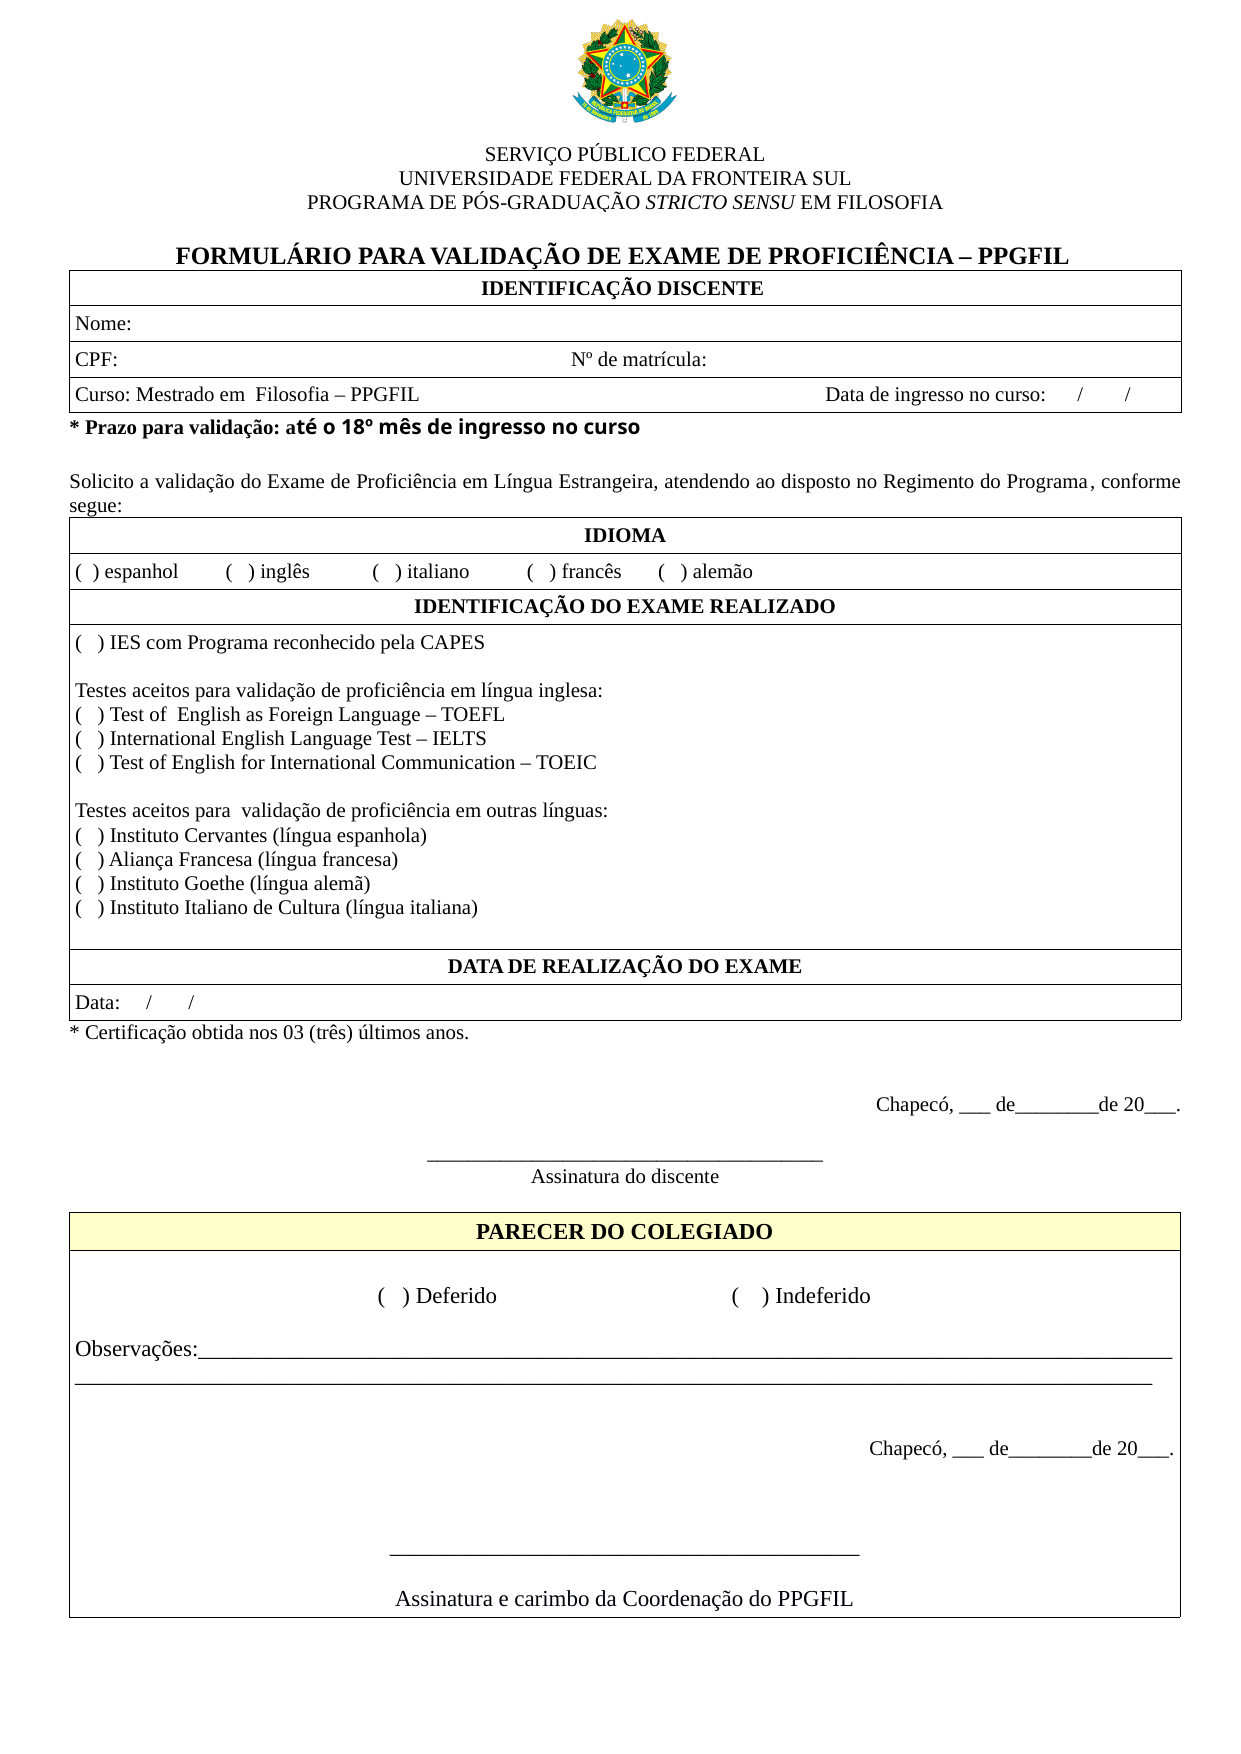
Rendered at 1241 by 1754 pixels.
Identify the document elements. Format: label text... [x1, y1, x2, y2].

table_cell Data: / / [70, 985, 1181, 1020]
table_header IDENTIFICAÇÃO DISCENTE [70, 271, 1181, 305]
text * Certificação obtida nos 03 (três) últimos anos. [69, 1021, 1181, 1044]
text Chapecó, ___ de________de 20___. [69, 1092, 1181, 1116]
text Assinatura do discente [69, 1164, 1181, 1188]
table_cell ( ) espanhol ( ) inglês ( ) italiano ( ) francês ( ) alemão [70, 554, 1181, 588]
text * Prazo para validação: até o 18º mês de ingresso no curso [69, 413, 1181, 441]
text FORMULÁRIO PARA VALIDAÇÃO DE EXAME DE PROFICIÊNCIA – PPGFIL [69, 241, 1181, 270]
table_cell CPF: Nº de matrícula: [70, 342, 1181, 377]
text Solicito a validação do Exame de Proficiência em Língua Estrangeira, atendendo ao disposto no Regimento do Programa, conforme segue: [69, 469, 1181, 517]
table_header IDIOMA [70, 518, 1181, 553]
table_cell Curso: Mestrado em Filosofia – PPGFIL Data de ingresso no curso: / / [70, 378, 1181, 412]
picture [646, 102, 659, 115]
table_header PARECER DO COLEGIADO [70, 1213, 1180, 1250]
table_cell ( ) Deferido ( ) Indeferido Observações:___________________________________________________________________________________________________________________________________________________________________________________ Chapecó, ___ de________de 20___. _________________________________________ Assinatura e carimbo da Coordenação do PPGFIL [70, 1251, 1180, 1617]
text ______________________________________ [69, 1140, 1181, 1164]
table_cell IDENTIFICAÇÃO DO EXAME REALIZADO [70, 590, 1181, 624]
picture [640, 98, 677, 123]
picture [572, 19, 677, 123]
table_cell Nome: [70, 306, 1181, 341]
table_cell ( ) IES com Programa reconhecido pela CAPES Testes aceitos para validação de proficiência em língua inglesa: ( ) Test of English as Foreign Language – TOEFL ( ) International English Language Test – IELTS ( ) Test of English for International Communication – TOEIC Testes aceitos para validação de proficiência em outras línguas: ( ) Instituto Cervantes (língua espanhola) ( ) Aliança Francesa (língua francesa) ( ) Instituto Goethe (língua alemã) ( ) Instituto Italiano de Cultura (língua italiana) [70, 625, 1181, 948]
table_cell DATA DE REALIZAÇÃO DO EXAME [70, 950, 1181, 984]
